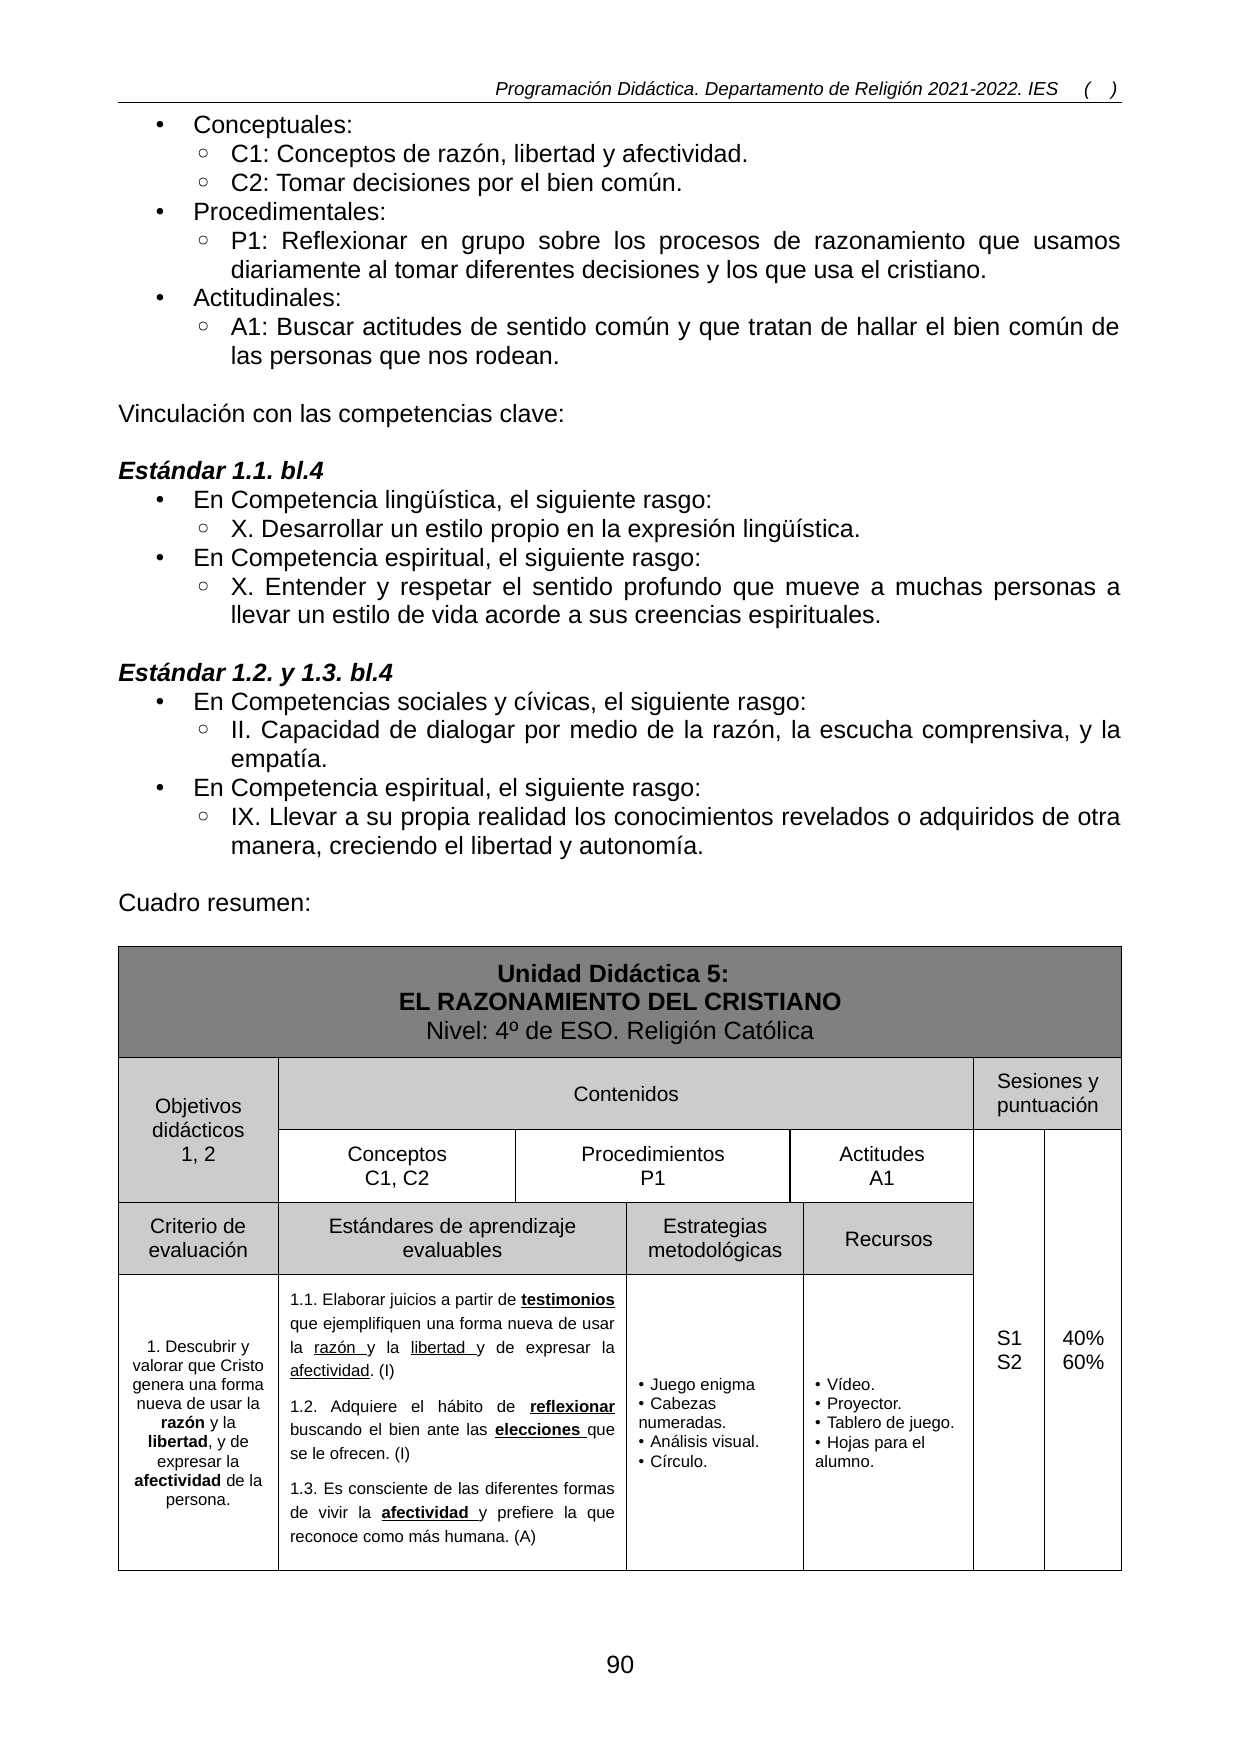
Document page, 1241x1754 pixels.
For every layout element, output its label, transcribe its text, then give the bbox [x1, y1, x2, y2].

text Vinculación con las competencias clave: [118, 399, 1122, 427]
list IX. Llevar a su propia realidad los conocimientos revelados o adquiridos de otra manera, creciendo el libertad y autonomía. [193, 802, 1122, 859]
list P1: Reflexionar en grupo sobre los procesos de razonamiento que usamos diariamente al tomar diferentes decisiones y los que usa el cristiano. [193, 226, 1122, 283]
table_cell Juego enigma Cabezas numeradas. Análisis visual. Círculo. [627, 1275, 803, 1570]
table_cell 1.1. Elaborar juicios a partir de testimonios que ejemplifiquen una forma nueva de usar la razón y la libertad y de expresar la afectividad. (I) 1.2. Adquiere el hábito de reflexionar buscando el bien ante las elecciones que se le ofrecen. (I) 1.3. Es consciente de las diferentes formas de vivir la afectividad y prefiere la que reconoce como más humana. (A) [279, 1275, 626, 1570]
table_cell Procedimientos P1 [516, 1130, 789, 1202]
list C2: Tomar decisiones por el bien común. [193, 168, 1122, 197]
table_cell Actitudes A1 [791, 1130, 973, 1202]
list En Competencia espiritual, el siguiente rasgo: [156, 773, 1122, 802]
table_cell Vídeo. Proyector. Tablero de juego. Hojas para el alumno. [804, 1275, 973, 1570]
table_cell Objetivos didácticos 1, 2 [119, 1058, 278, 1202]
list X. Entender y respetar el sentido profundo que mueve a muchas personas a llevar un estilo de vida acorde a sus creencias espirituales. [193, 571, 1122, 629]
table_cell S1 S2 [974, 1130, 1044, 1570]
list Procedimentales: [156, 197, 1122, 226]
list Conceptuales: [156, 110, 1122, 139]
table_cell Sesiones y puntuación [974, 1058, 1121, 1129]
table_cell Estándares de aprendizaje evaluables [279, 1203, 626, 1274]
list A1: Buscar actitudes de sentido común y que tratan de hallar el bien común de las personas que nos rodean. [193, 312, 1122, 370]
list X. Desarrollar un estilo propio en la expresión lingüística. [193, 514, 1122, 543]
table_cell Contenidos [279, 1058, 973, 1129]
table_header Unidad Didáctica 5: EL RAZONAMIENTO DEL CRISTIANO Nivel: 4º de ESO. Religión Católica [119, 947, 1121, 1057]
table_cell 1. Descubrir y valorar que Cristo genera una forma nueva de usar la razón y la libertad, y de expresar la afectividad de la persona. [119, 1275, 278, 1570]
text Estándar 1.1. bl.4 [118, 456, 1122, 485]
list C1: Conceptos de razón, libertad y afectividad. [193, 139, 1122, 168]
list En Competencia lingüística, el siguiente rasgo: [156, 485, 1122, 514]
table_cell 40% 60% [1045, 1130, 1121, 1570]
list En Competencias sociales y cívicas, el siguiente rasgo: [156, 687, 1122, 715]
list Actitudinales: [156, 283, 1122, 312]
list En Competencia espiritual, el siguiente rasgo: [156, 543, 1122, 571]
text Estándar 1.2. y 1.3. bl.4 [118, 658, 1122, 687]
table_cell Estrategias metodológicas [627, 1203, 803, 1274]
list II. Capacidad de dialogar por medio de la razón, la escucha comprensiva, y la empatía. [193, 715, 1122, 773]
table_cell Conceptos C1, C2 [279, 1130, 515, 1202]
table_cell Recursos [804, 1203, 973, 1274]
table_cell Criterio de evaluación [119, 1203, 278, 1274]
text Cuadro resumen: [118, 888, 1122, 917]
